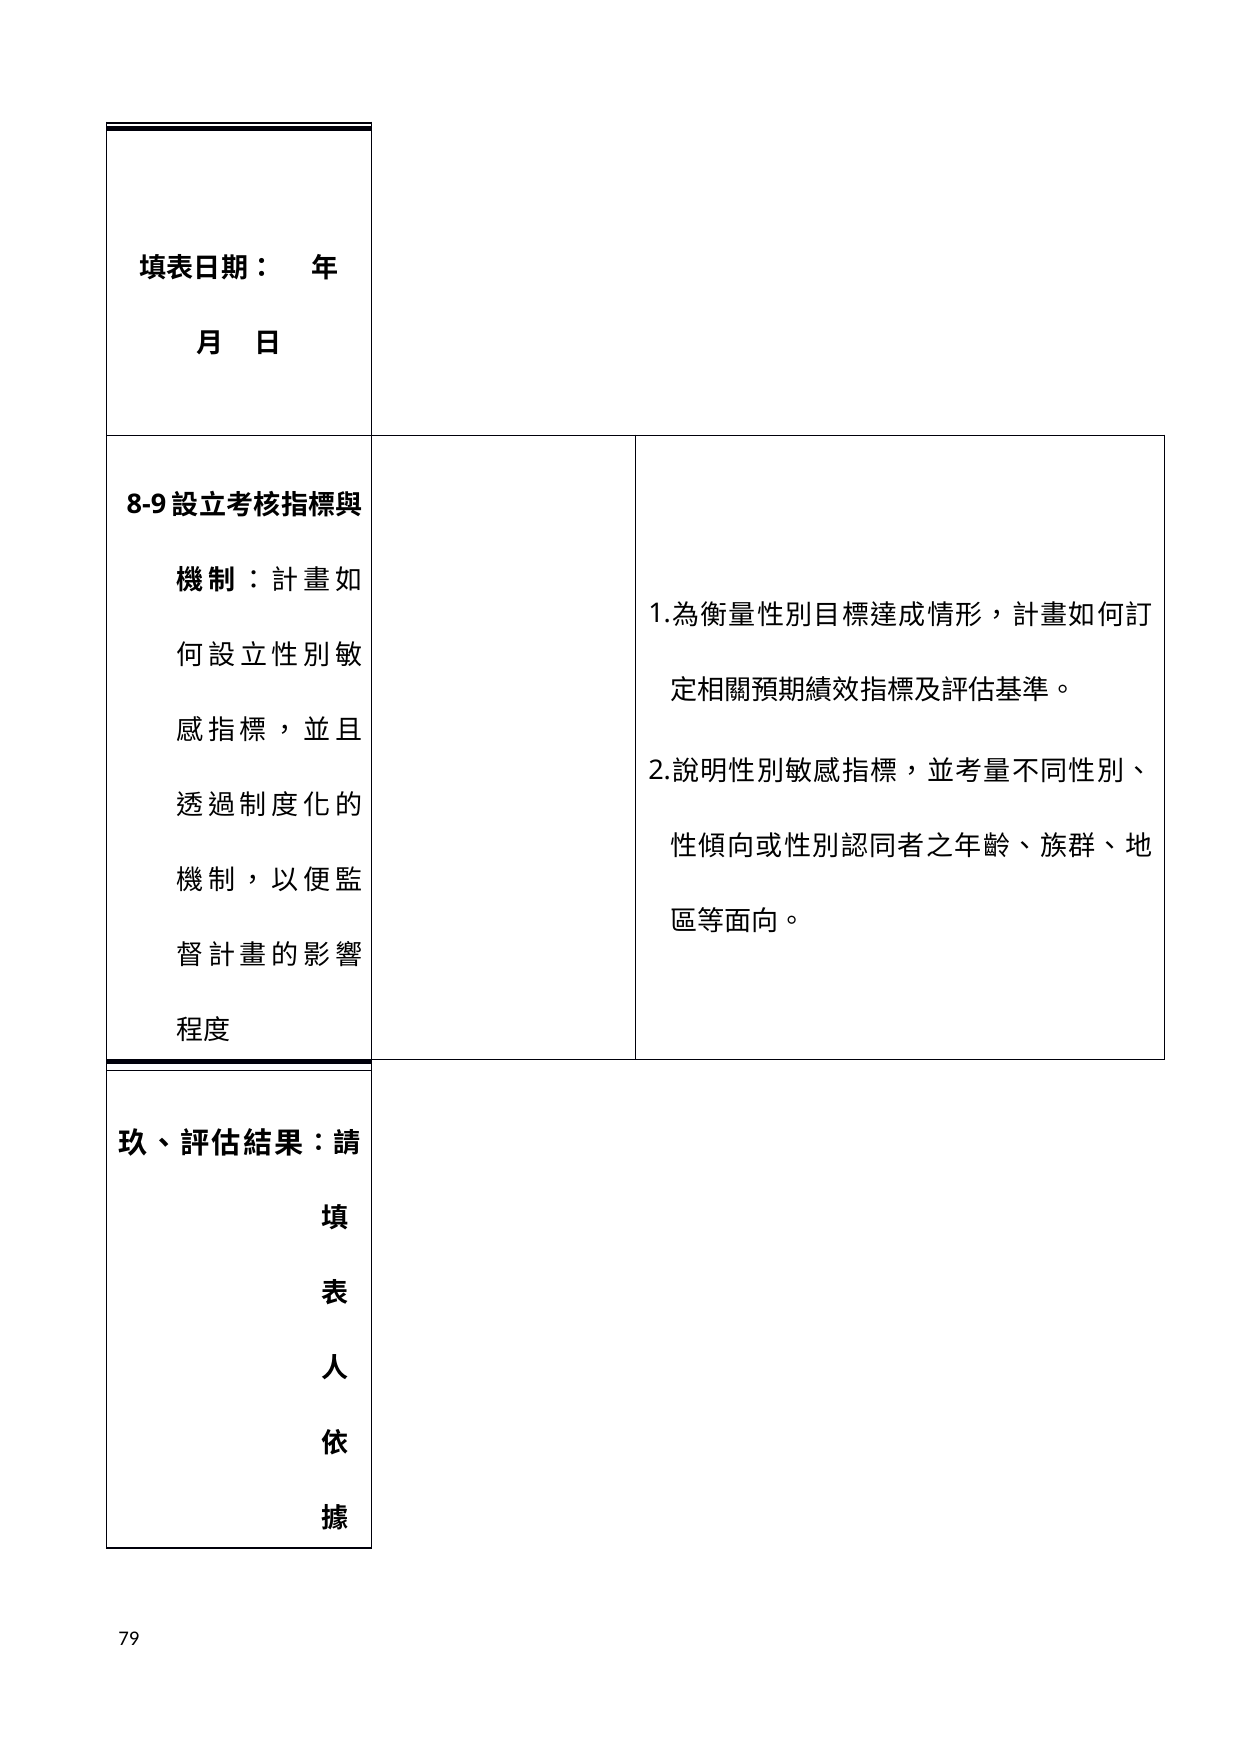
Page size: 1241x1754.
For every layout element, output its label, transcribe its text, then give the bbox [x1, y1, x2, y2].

table_cell 8-9設立考核指標與機制：計畫如何設立性別敏感指標，並且透過制度化的機制，以便監督計畫的影響程度 [107, 436, 371, 1059]
table_cell 1.為衡量性別目標達成情形，計畫如何訂定相關預期績效指標及評估基準。 2.說明性別敏感指標，並考量不同性別、性傾向或性別認同者之年齡、族群、地區等面向。 [636, 436, 1164, 1059]
table_cell 玖、評估結果：請填表人依據 [107, 1071, 371, 1547]
table_header 填表日期： 年 月 日 [107, 131, 371, 434]
table_cell [372, 436, 635, 1059]
